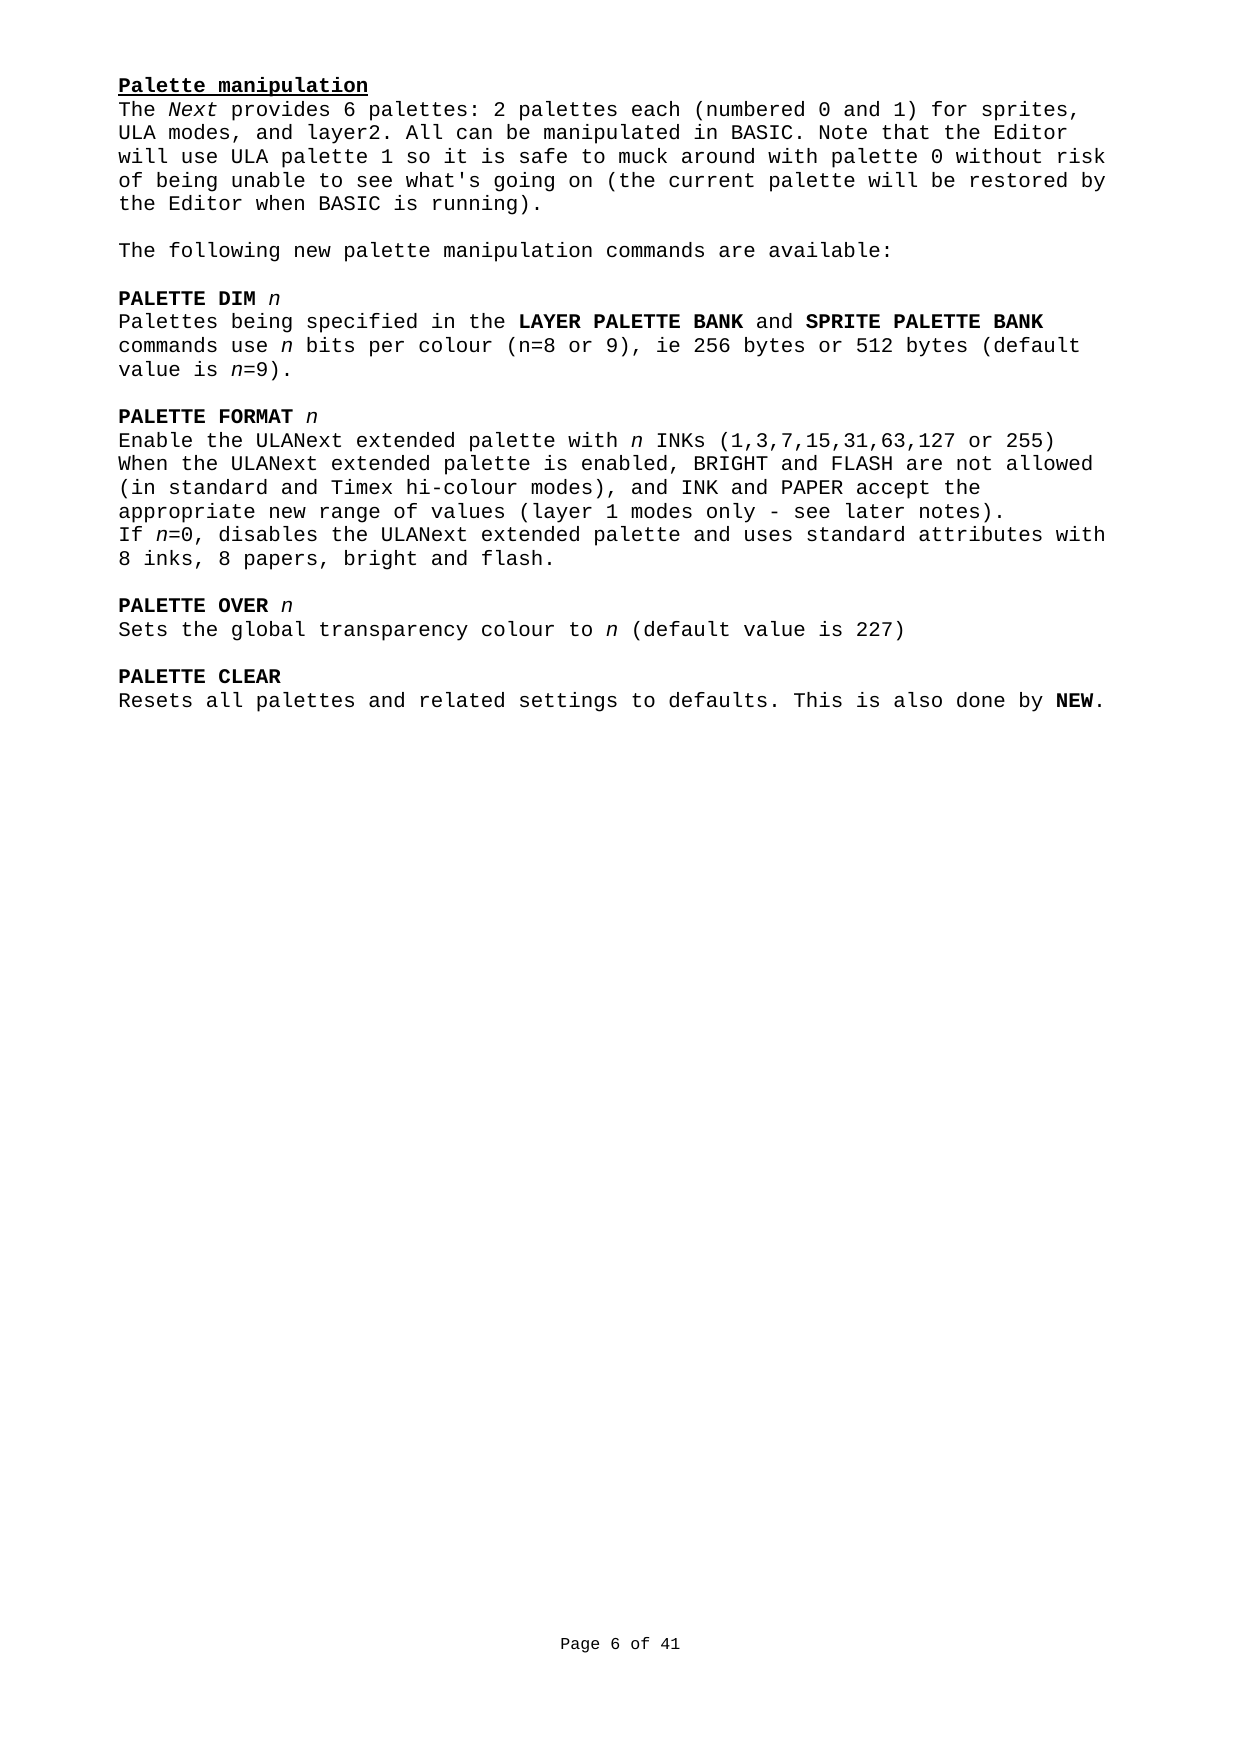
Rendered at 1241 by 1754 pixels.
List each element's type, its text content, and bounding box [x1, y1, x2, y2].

text Palette manipulation [118, 75, 1122, 99]
text PALETTE DIM n [118, 288, 1122, 311]
text Palettes being specified in the LAYER PALETTE BANK and SPRITE PALETTE BANK commands use n bits per colour (n=8 or 9), ie 256 bytes or 512 bytes (default value is n=9). [118, 311, 1122, 382]
text PALETTE FORMAT n [118, 406, 1122, 430]
text When the ULANext extended palette is enabled, BRIGHT and FLASH are not allowed (in standard and Timex hi-colour modes), and INK and PAPER accept the appropriate new range of values (layer 1 modes only - see later notes). [118, 453, 1122, 524]
text The Next provides 6 palettes: 2 palettes each (numbered 0 and 1) for sprites, ULA modes, and layer2. All can be manipulated in BASIC. Note that the Editor will use ULA palette 1 so it is safe to muck around with palette 0 without risk of being unable to see what's going on (the current palette will be restored by the Editor when BASIC is running). [118, 99, 1122, 217]
text Resets all palettes and related settings to defaults. This is also done by NEW. [118, 690, 1122, 713]
text PALETTE CLEAR [118, 666, 1122, 690]
text If n=0, disables the ULANext extended palette and uses standard attributes with 8 inks, 8 papers, bright and flash. [118, 524, 1122, 572]
text PALETTE OVER n [118, 595, 1122, 619]
text Enable the ULANext extended palette with n INKs (1,3,7,15,31,63,127 or 255) [118, 430, 1122, 453]
text The following new palette manipulation commands are available: [118, 241, 1122, 264]
text Sets the global transparency colour to n (default value is 227) [118, 619, 1122, 642]
